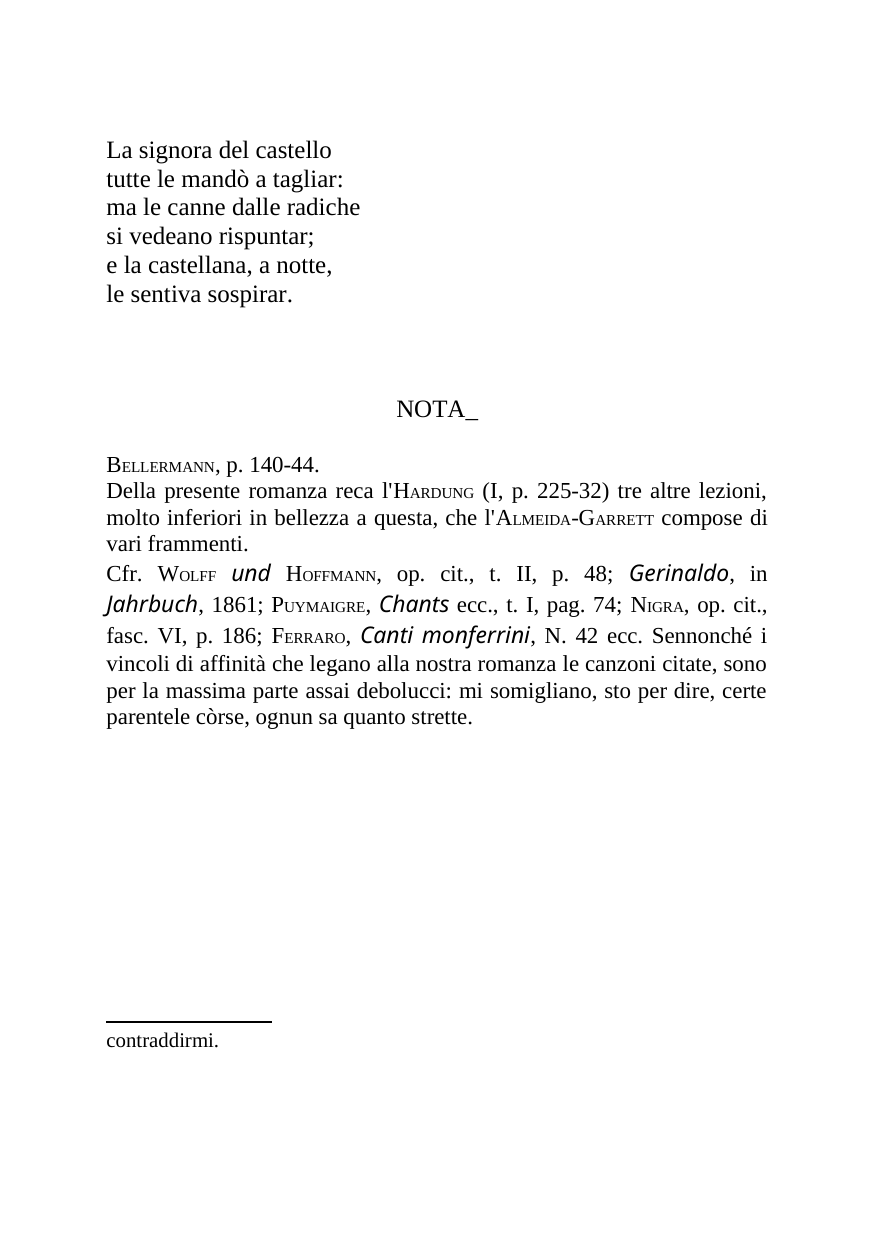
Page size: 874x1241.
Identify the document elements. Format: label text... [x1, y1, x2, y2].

text si vedeano rispuntar; [106, 221, 768, 250]
text NOTA_ [106, 394, 768, 422]
text Della presente romanza reca l'Hardung (I, p. 225-32) tre altre lezioni, molto inferiori in bellezza a questa, che l'Almeida-Garrett compose di vari frammenti. [106, 478, 768, 557]
text tutte le mandò a tagliar: [106, 164, 768, 192]
text Cfr. Wolff und Hoffmann, op. cit., t. II, p. 48; Gerinaldo, in Jahrbuch, 1861; Puymaigre, Chants ecc., t. I, pag. 74; Nigra, op. cit., fasc. VI, p. 186; Ferraro, Canti monferrini, N. 42 ecc. Sennonché i vincoli di affinità che legano alla nostra romanza le canzoni citate, sono per la massima parte assai debolucci: mi somigliano, sto per dire, certe parentele còrse, ognun sa quanto strette. [106, 557, 768, 729]
text le sentiva sospirar. [106, 279, 768, 307]
text e la castellana, a notte, [106, 250, 768, 279]
text Bellermann, p. 140-44. [106, 451, 768, 478]
text ma le canne dalle radiche [106, 192, 768, 221]
text La signora del castello [106, 135, 768, 164]
